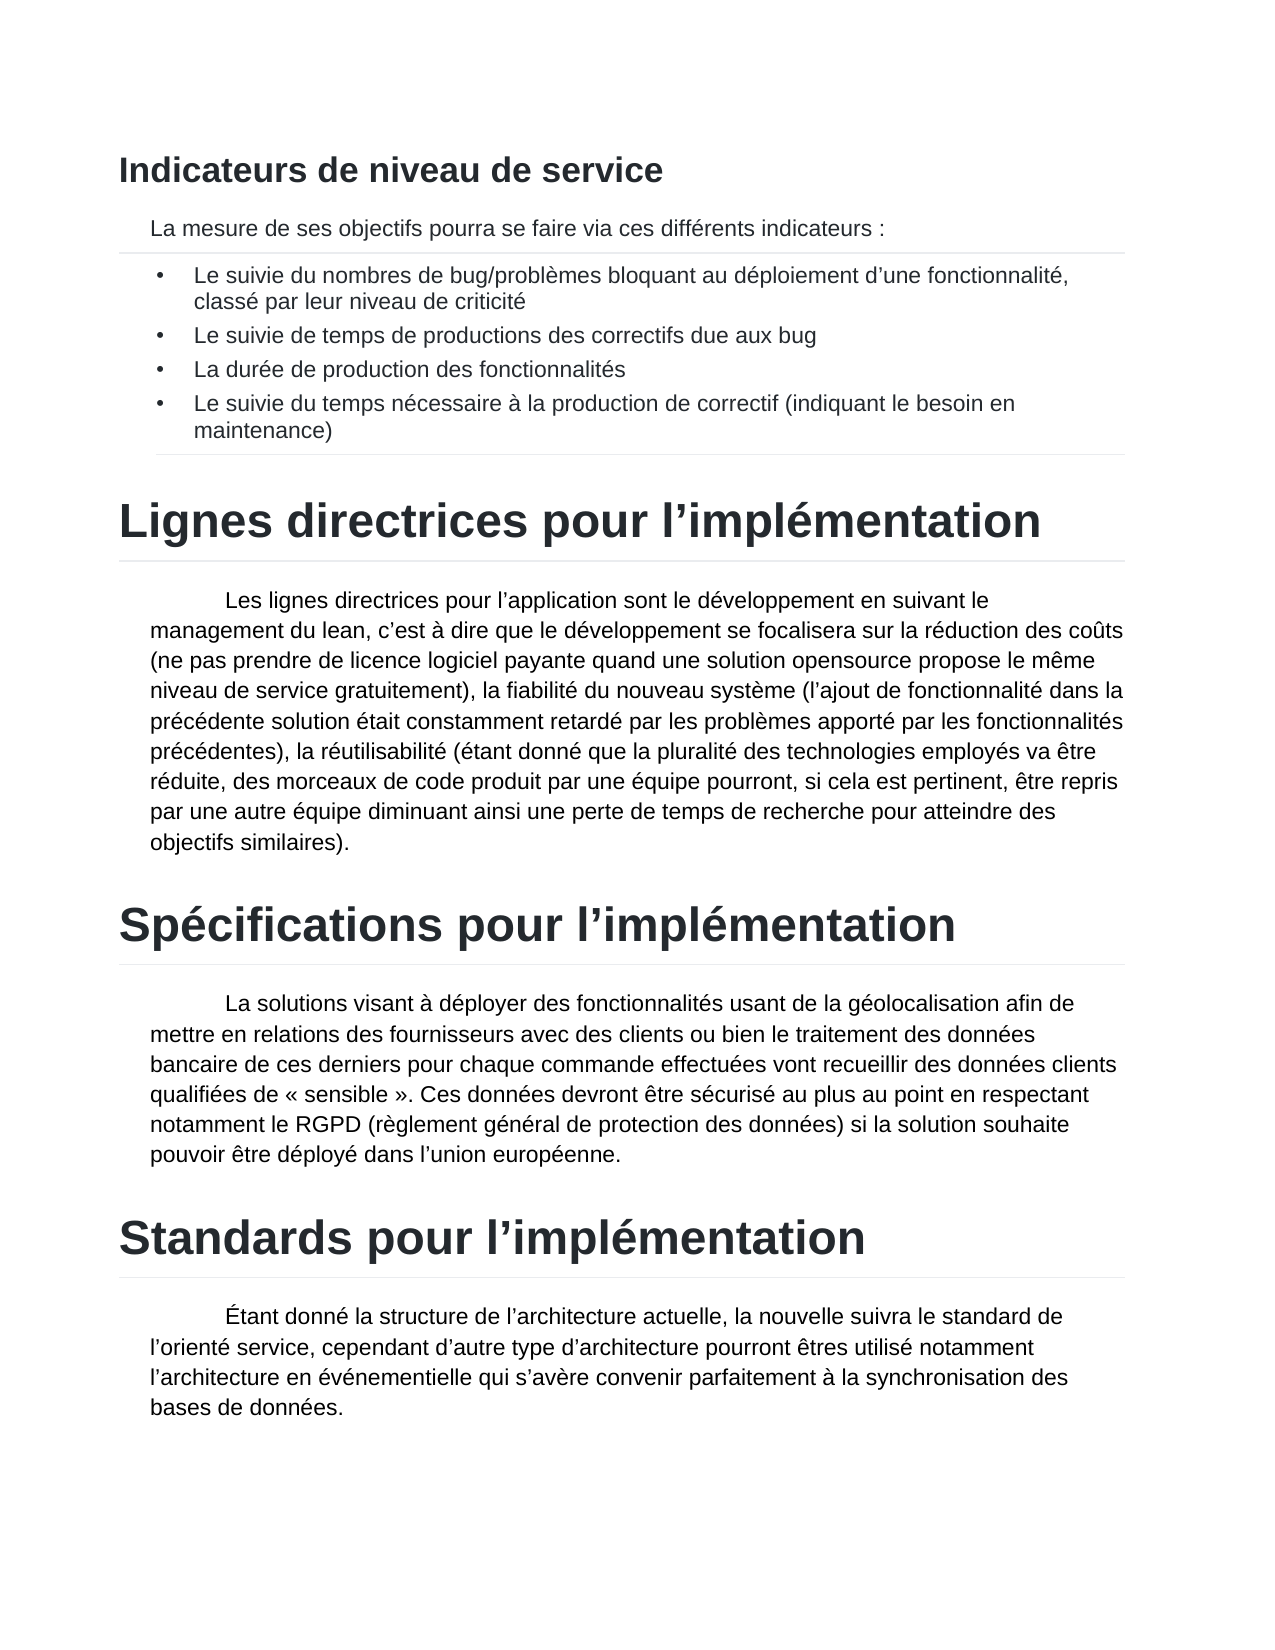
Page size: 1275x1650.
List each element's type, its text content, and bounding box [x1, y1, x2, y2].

subtitle Spécifications pour l’implémentation [119, 896, 1125, 964]
text Les lignes directrices pour l’application sont le développement en suivant le management du lean, c’est à dire que le développement se focalisera sur la réduction des coûts (ne pas prendre de licence logiciel payante quand une solution opensource propose le même niveau de service gratuitement), la fiabilité du nouveau système (l’ajout de fonctionnalité dans la précédente solution était constamment retardé par les problèmes apporté par les fonctionnalités précédentes), la réutilisabilité (étant donné que la pluralité des technologies employés va être réduite, des morceaux de code produit par une équipe pourront, si cela est pertinent, être repris par une autre équipe diminuant ainsi une perte de temps de recherche pour atteindre des objectifs similaires). [150, 587, 1125, 855]
list La durée de production des fonctionnalités [156, 356, 1125, 383]
text La solutions visant à déployer des fonctionnalités usant de la géolocalisation afin de mettre en relations des fournisseurs avec des clients ou bien le traitement des données bancaire de ces derniers pour chaque commande effectuées vont recueillir des données clients qualifiées de « sensible ». Ces données devront être sécurisé au plus au point en respectant notamment le RGPD (règlement général de protection des données) si la solution souhaite pouvoir être déployé dans l’union européenne. [150, 990, 1125, 1168]
list Le suivie du nombres de bug/problèmes bloquant au déploiement d’une fonctionnalité, classé par leur niveau de criticité [156, 262, 1125, 314]
subtitle Indicateurs de niveau de service [119, 150, 1125, 190]
subtitle Lignes directrices pour l’implémentation [119, 493, 1125, 560]
subtitle Standards pour l’implémentation [119, 1209, 1125, 1277]
text La mesure de ses objectifs pourra se faire via ces différents indicateurs : [119, 215, 1125, 252]
text Étant donné la structure de l’architecture actuelle, la nouvelle suivra le standard de l’orienté service, cependant d’autre type d’architecture pourront êtres utilisé notamment l’architecture en événementielle qui s’avère convenir parfaitement à la synchronisation des bases de données. [150, 1303, 1125, 1420]
list Le suivie du temps nécessaire à la production de correctif (indiquant le besoin en maintenance) [156, 390, 1125, 454]
list Le suivie de temps de productions des correctifs due aux bug [156, 322, 1125, 348]
